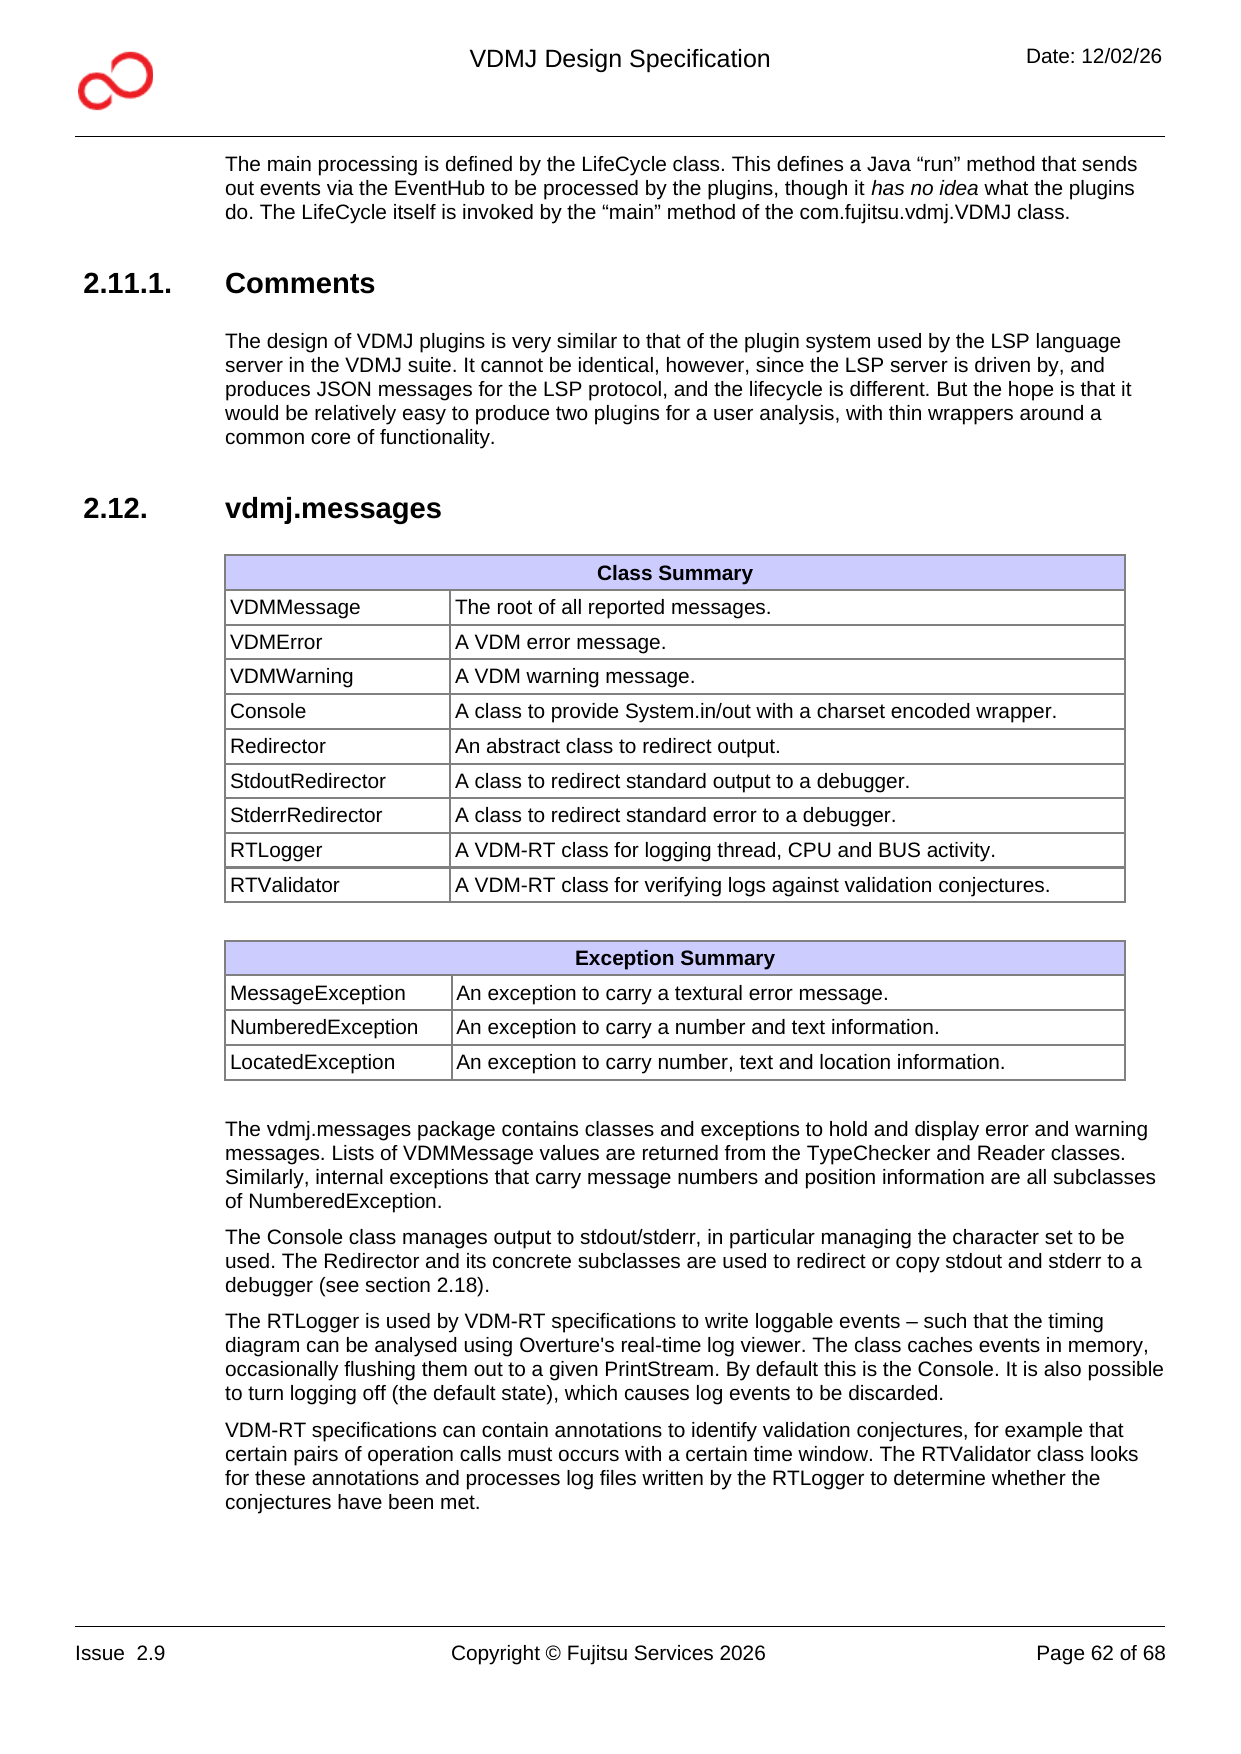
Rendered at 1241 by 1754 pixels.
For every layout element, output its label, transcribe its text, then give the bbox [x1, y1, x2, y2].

table_cell StdoutRedirector [226, 765, 449, 797]
table_cell VDMWarning [226, 660, 449, 693]
text The main processing is defined by the LifeCycle class. This defines a Java “run” method that sends out events via the EventHub to be processed by the plugins, though it has no idea what the plugins do. The LifeCycle itself is invoked by the “main” method of the com.fujitsu.vdmj.VDMJ class. [225, 152, 1165, 224]
table_cell A VDM error message. [451, 626, 1124, 658]
subtitle Comments [75, 267, 1165, 299]
table_cell MessageException [226, 976, 451, 1009]
text The design of VDMJ plugins is very similar to that of the plugin system used by the LSP language server in the VDMJ suite. It cannot be identical, however, since the LSP server is driven by, and produces JSON messages for the LSP protocol, and the lifecycle is different. But the hope is that it would be relatively easy to produce two plugins for a user analysis, with thin wrappers around a common core of functionality. [225, 329, 1165, 449]
subtitle vdmj.messages [75, 492, 1165, 524]
table_cell StderrRedirector [226, 799, 449, 832]
picture [78, 44, 153, 120]
table_cell NumberedException [226, 1011, 451, 1044]
table_cell LocatedException [226, 1046, 451, 1078]
text The vdmj.messages package contains classes and exceptions to hold and display error and warning messages. Lists of VDMMessage values are returned from the TypeChecker and Reader classes. Similarly, internal exceptions that carry message numbers and position information are all subclasses of NumberedException. [225, 1117, 1165, 1213]
table_cell An abstract class to redirect output. [451, 730, 1124, 762]
table_cell A VDM-RT class for logging thread, CPU and BUS activity. [451, 834, 1124, 866]
text The RTLogger is used by VDM-RT specifications to write loggable events – such that the timing diagram can be analysed using Overture's real-time log viewer. The class caches events in memory, occasionally flushing them out to a given PrintStream. By default this is the Console. It is also possible to turn logging off (the default state), which causes log events to be discarded. [225, 1310, 1165, 1406]
table_cell RTValidator [226, 869, 449, 901]
table_cell VDMError [226, 626, 449, 658]
table_cell VDMMessage [226, 591, 449, 624]
table_cell Console [226, 695, 449, 728]
table_header Class Summary [226, 556, 1124, 589]
table_cell Redirector [226, 730, 449, 762]
text The Console class manages output to stdout/stderr, in particular managing the character set to be used. The Redirector and its concrete subclasses are used to redirect or copy stdout and stderr to a debugger (see section 2.18). [225, 1225, 1165, 1297]
table_cell A VDM-RT class for verifying logs against validation conjectures. [451, 869, 1124, 901]
text VDM-RT specifications can contain annotations to identify validation conjectures, for example that certain pairs of operation calls must occurs with a certain time window. The RTValidator class looks for these annotations and processes log files written by the RTLogger to determine whether the conjectures have been met. [225, 1418, 1165, 1514]
table_cell A class to provide System.in/out with a charset encoded wrapper. [451, 695, 1124, 728]
table_cell The root of all reported messages. [451, 591, 1124, 624]
table_cell An exception to carry a number and text information. [453, 1011, 1124, 1044]
table_cell A VDM warning message. [451, 660, 1124, 693]
table_cell A class to redirect standard output to a debugger. [451, 765, 1124, 797]
table_header Exception Summary [226, 942, 1124, 974]
table_cell An exception to carry number, text and location information. [453, 1046, 1124, 1078]
table_cell RTLogger [226, 834, 449, 866]
table_cell A class to redirect standard error to a debugger. [451, 799, 1124, 832]
table_cell An exception to carry a textural error message. [453, 976, 1124, 1009]
